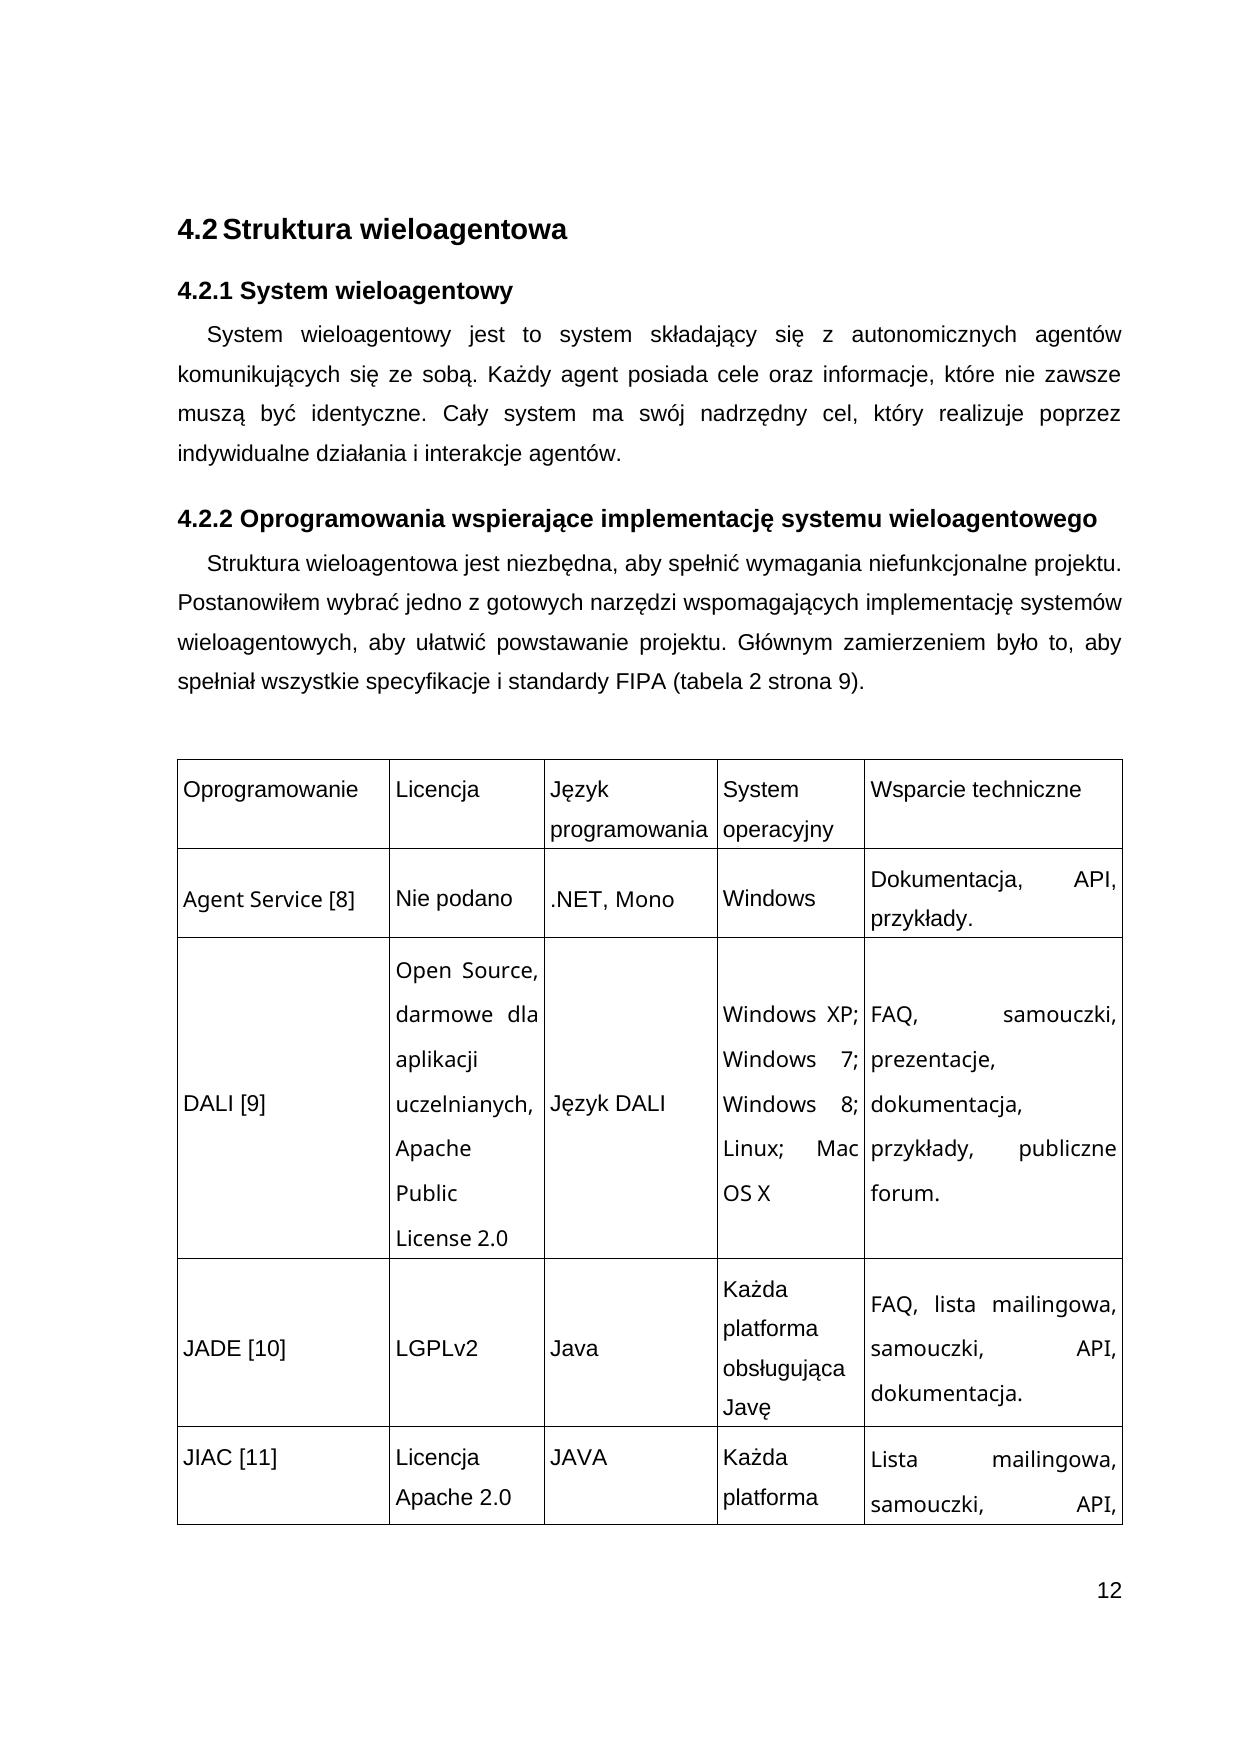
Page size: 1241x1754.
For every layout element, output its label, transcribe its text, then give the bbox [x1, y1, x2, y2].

table_cell Windows XP; Windows 7; Windows 8; Linux; Mac OS X [718, 938, 864, 1258]
table_cell FAQ, samouczki, prezentacje, dokumentacja, przykłady, publiczne forum. [865, 938, 1122, 1258]
table_cell JAVA [545, 1427, 717, 1524]
subtitle 4.2.2 Oprogramowania wspierające implementację systemu wieloagentowego [177, 504, 1122, 533]
table_cell FAQ, lista mailingowa, samouczki, API, dokumentacja. [865, 1259, 1122, 1426]
table_cell Dokumentacja, API, przykłady. [865, 849, 1122, 937]
table_header Oprogramowanie [178, 760, 389, 848]
table_header Licencja [390, 760, 544, 848]
table_cell JIAC [11] [178, 1427, 389, 1524]
table_cell JADE [10] [178, 1259, 389, 1426]
table_cell .NET, Mono [545, 849, 717, 937]
table_header System operacyjny [718, 760, 864, 848]
table_cell Agent Service [8] [178, 849, 389, 937]
table_cell Każda platforma obsługująca Javę [718, 1259, 864, 1426]
table_cell Java [545, 1259, 717, 1426]
table_cell Lista mailingowa, samouczki, API, [865, 1427, 1122, 1524]
table_header Wsparcie techniczne [865, 760, 1122, 848]
table_cell DALI [9] [178, 938, 389, 1258]
subtitle 4.2.1 System wieloagentowy [177, 276, 1122, 304]
table_cell Nie podano [390, 849, 544, 937]
text System wieloagentowy jest to system składający się z autonomicznych agentów komunikujących się ze sobą. Każdy agent posiada cele oraz informacje, które nie zawsze muszą być identyczne. Cały system ma swój nadrzędny cel, który realizuje poprzez indywidualne działania i interakcje agentów. [177, 321, 1122, 466]
table_cell LGPLv2 [390, 1259, 544, 1426]
table_cell Każda platforma [718, 1427, 864, 1524]
table_cell Windows [718, 849, 864, 937]
text Struktura wieloagentowa jest niezbędna, aby spełnić wymagania niefunkcjonalne projektu. Postanowiłem wybrać jedno z gotowych narzędzi wspomagających implementację systemów wieloagentowych, aby ułatwić powstawanie projektu. Głównym zamierzeniem było to, aby spełniał wszystkie specyfikacje i standardy FIPA (tabela 2 strona 9). [177, 549, 1122, 694]
table_cell Open Source, darmowe dla aplikacji uczelnianych, Apache Public License 2.0 [390, 938, 544, 1258]
table_cell Licencja Apache 2.0 [390, 1427, 544, 1524]
table_cell Język DALI [545, 938, 717, 1258]
table_header Język programowania [545, 760, 717, 848]
subtitle 4.2 Struktura wieloagentowa [177, 212, 1122, 246]
